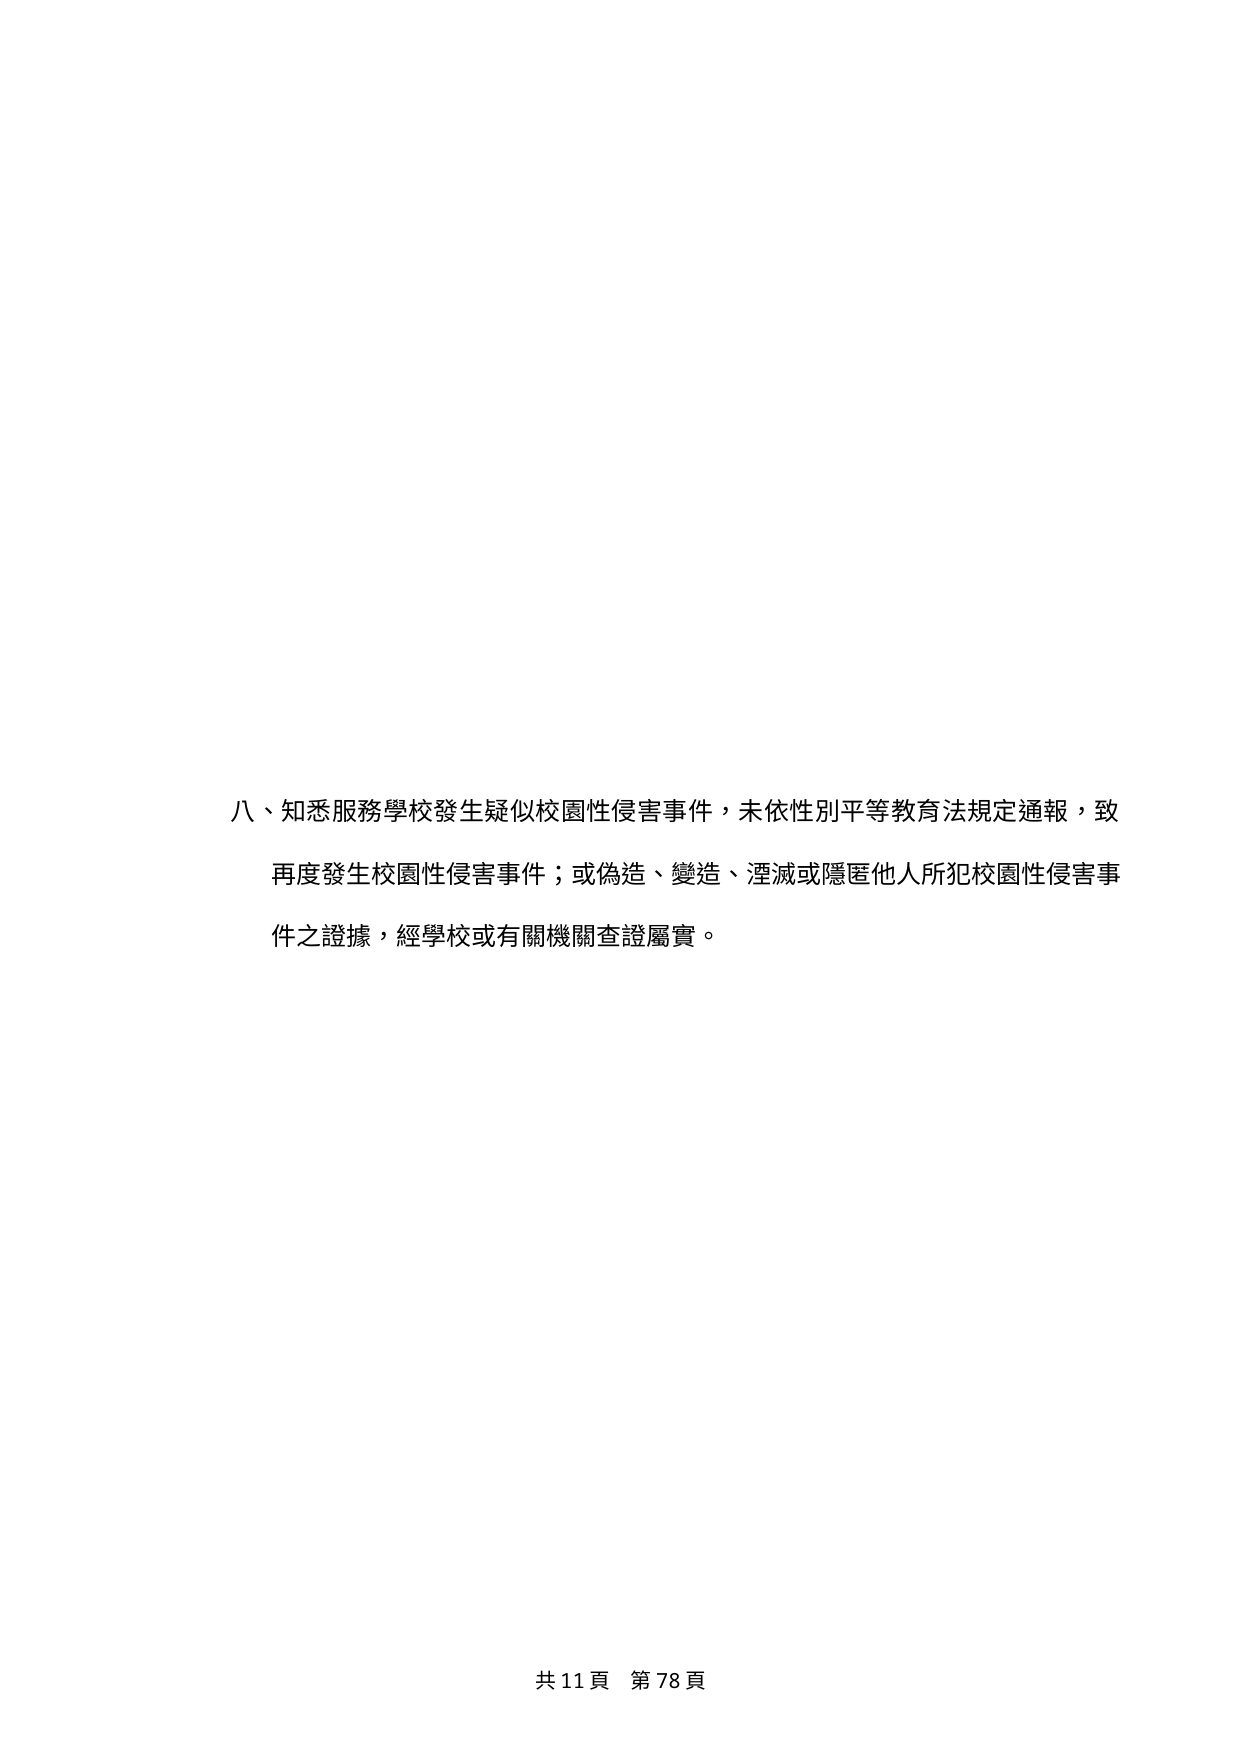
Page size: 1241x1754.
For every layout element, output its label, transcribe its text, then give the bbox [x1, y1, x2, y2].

text 八、知悉服務學校發生疑似校園性侵害事件，未依性別平等教育法規定通報，致再度發生校園性侵害事件；或偽造、變造、湮滅或隱匿他人所犯校園性侵害事件之證據，經學校或有關機關查證屬實。 [230, 768, 1122, 956]
